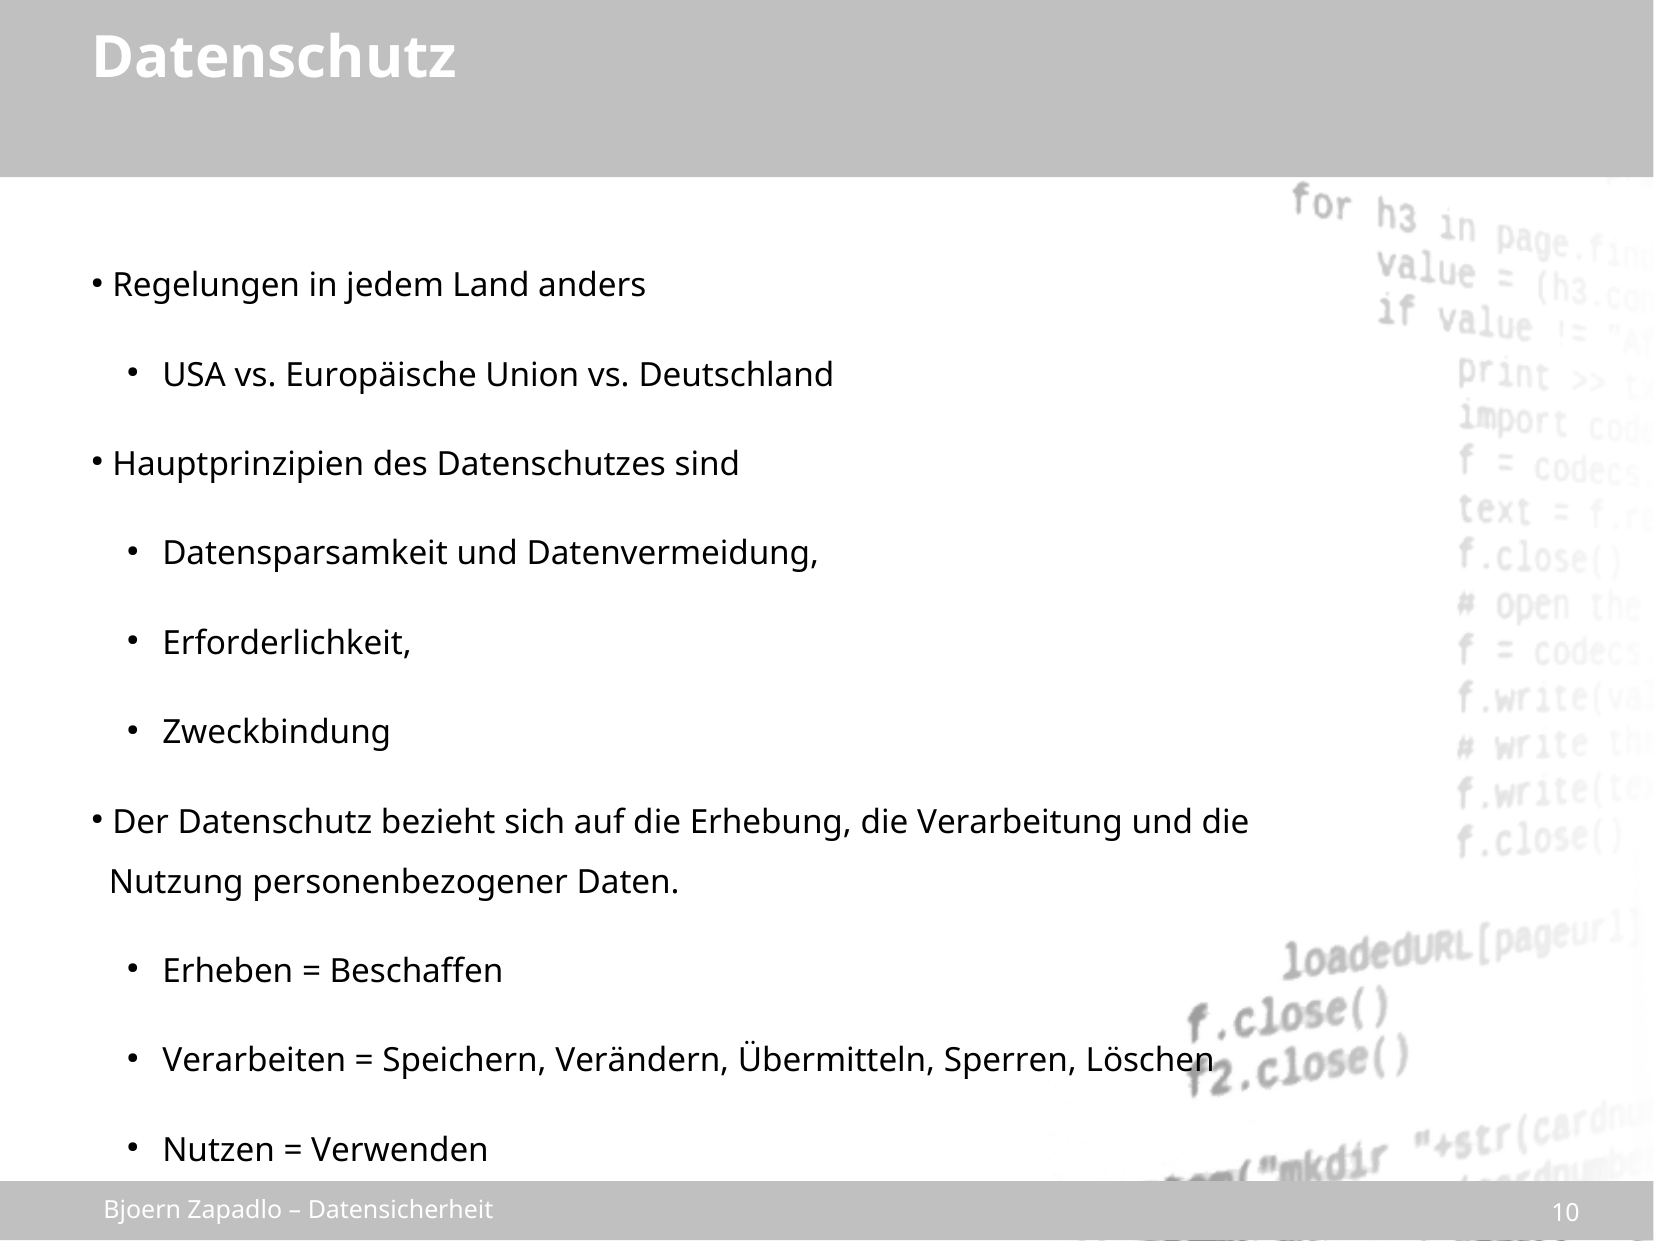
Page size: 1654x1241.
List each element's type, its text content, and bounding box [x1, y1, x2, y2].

picture [0, 178, 1654, 1181]
text_box Datenschutz [76, 17, 1444, 98]
text_box Regelungen in jedem Land anders USA vs. Europäische Union vs. Deutschland Hauptprinzipien des Datenschutzes sind Datensparsamkeit und Datenvermeidung, Erforderlichkeit, Zweckbindung Der Datenschutz bezieht sich auf die Erhebung, die Verarbeitung und die Nutzung personenbezogener Daten. Erheben = Beschaffen Verarbeiten = Speichern, Verändern, Übermitteln, Sperren, Löschen Nutzen = Verwenden [76, 236, 1432, 1176]
